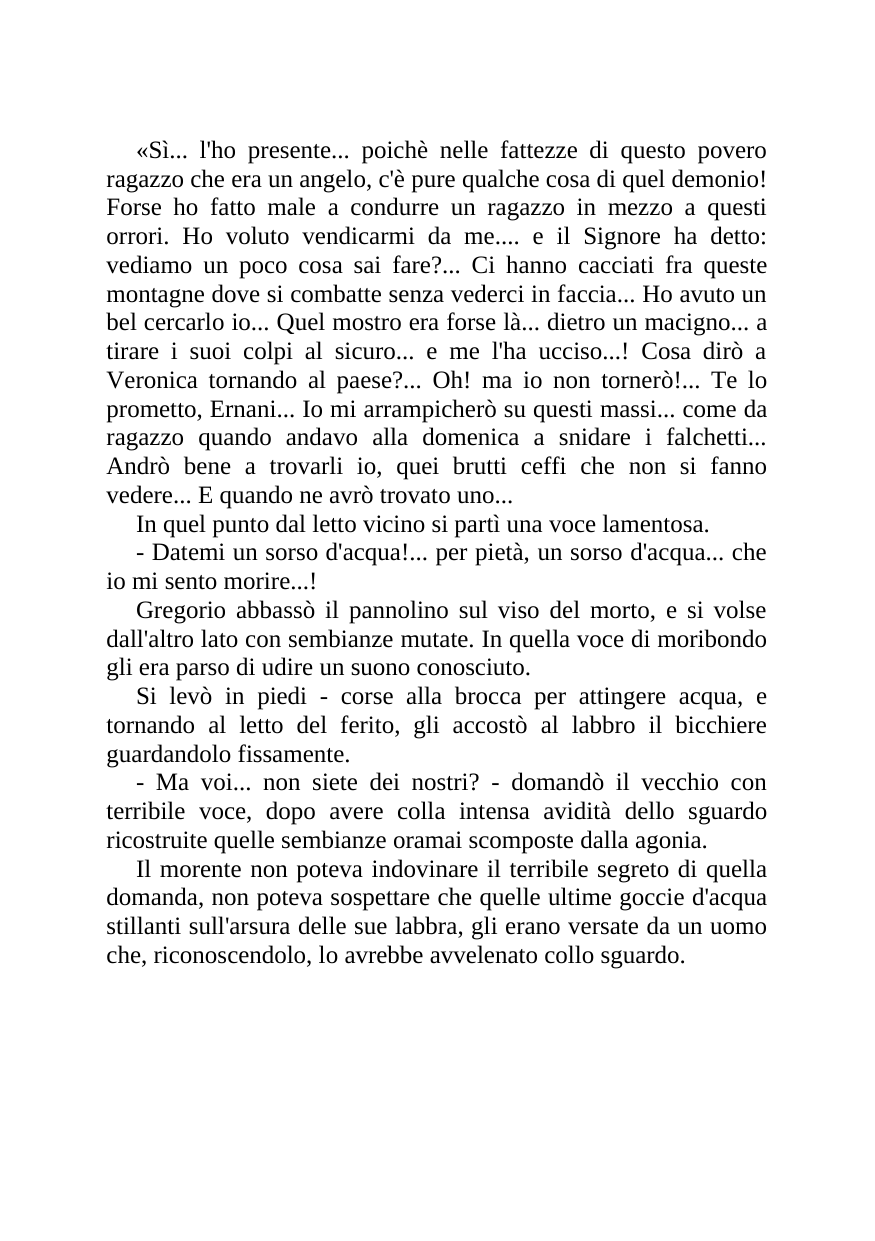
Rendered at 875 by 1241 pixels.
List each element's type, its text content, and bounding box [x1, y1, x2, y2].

text Il morente non poteva indovinare il terribile segreto di quella domanda, non poteva sospettare che quelle ultime goccie d'acqua stillanti sull'arsura delle sue labbra, gli erano versate da un uomo che, riconoscendolo, lo avrebbe avvelenato collo sguardo. [106, 854, 768, 969]
text «Sì... l'ho presente... poichè nelle fattezze di questo povero ragazzo che era un angelo, c'è pure qualche cosa di quel demonio! Forse ho fatto male a condurre un ragazzo in mezzo a questi orrori. Ho voluto vendicarmi da me.... e il Signore ha detto: vediamo un poco cosa sai fare?... Ci hanno cacciati fra queste montagne dove si combatte senza vederci in faccia... Ho avuto un bel cercarlo io... Quel mostro era forse là... dietro un macigno... a tirare i suoi colpi al sicuro... e me l'ha ucciso...! Cosa dirò a Veronica tornando al paese?... Oh! ma io non tornerò!... Te lo prometto, Ernani... Io mi arrampicherò su questi massi... come da ragazzo quando andavo alla domenica a snidare i falchetti... Andrò bene a trovarli io, quei brutti ceffi che non si fanno vedere... E quando ne avrò trovato uno... [106, 135, 768, 509]
text Si levò in piedi - corse alla brocca per attingere acqua, e tornando al letto del ferito, gli accostò al labbro il bicchiere guardandolo fissamente. [106, 681, 768, 767]
text In quel punto dal letto vicino si partì una voce lamentosa. [106, 509, 768, 537]
text - Datemi un sorso d'acqua!... per pietà, un sorso d'acqua... che io mi sento morire...! [106, 537, 768, 595]
text Gregorio abbassò il pannolino sul viso del morto, e si volse dall'altro lato con sembianze mutate. In quella voce di moribondo gli era parso di udire un suono conosciuto. [106, 595, 768, 681]
text - Ma voi... non siete dei nostri? - domandò il vecchio con terribile voce, dopo avere colla intensa avidità dello sguardo ricostruite quelle sembianze oramai scomposte dalla agonia. [106, 767, 768, 854]
